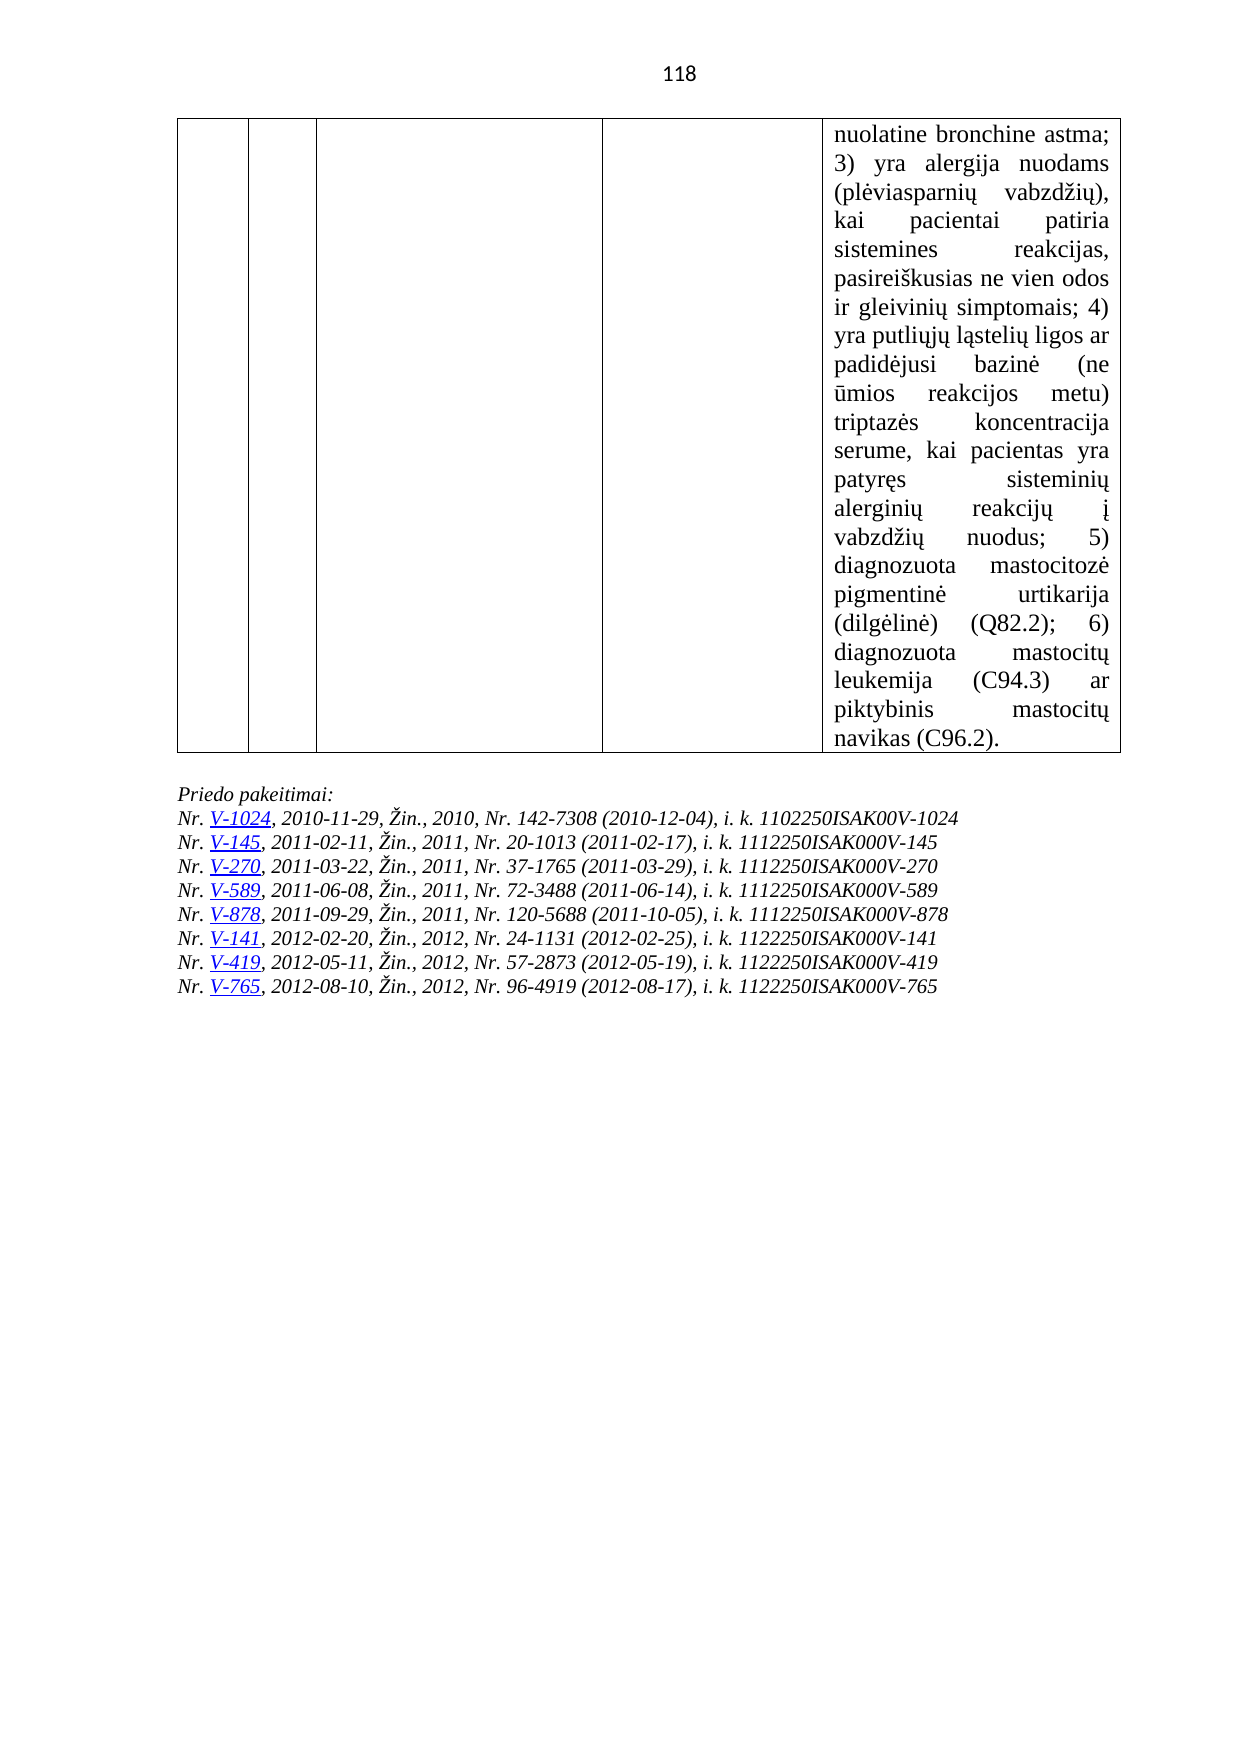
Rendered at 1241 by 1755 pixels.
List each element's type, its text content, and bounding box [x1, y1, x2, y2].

table_cell nuolatine bronchine astma; 3) yra alergija nuodams (plėviasparnių vabzdžių), kai pacientai patiria sistemines reakcijas, pasireiškusias ne vien odos ir gleivinių simptomais; 4) yra putliųjų ląstelių ligos ar padidėjusi bazinė (ne ūmios reakcijos metu) triptazės koncentracija serume, kai pacientas yra patyręs sisteminių alerginių reakcijų į vabzdžių nuodus; 5) diagnozuota mastocitozė pigmentinė urtikarija (dilgėlinė) (Q82.2); 6) diagnozuota mastocitų leukemija (C94.3) ar piktybinis mastocitų navikas (C96.2). [823, 119, 1120, 752]
table_cell [178, 119, 248, 752]
text Nr. V-1024, 2010-11-29, Žin., 2010, Nr. 142-7308 (2010-12-04), i. k. 1102250ISAK00V-1024 [177, 806, 1181, 829]
text Nr. V-419, 2012-05-11, Žin., 2012, Nr. 57-2873 (2012-05-19), i. k. 1122250ISAK000V-419 [177, 950, 1181, 974]
text Nr. V-270, 2011-03-22, Žin., 2011, Nr. 37-1765 (2011-03-29), i. k. 1112250ISAK000V-270 [177, 854, 1181, 878]
text Nr. V-878, 2011-09-29, Žin., 2011, Nr. 120-5688 (2011-10-05), i. k. 1112250ISAK000V-878 [177, 902, 1181, 926]
table_cell [249, 119, 316, 752]
table_cell [317, 119, 602, 752]
text Nr. V-145, 2011-02-11, Žin., 2011, Nr. 20-1013 (2011-02-17), i. k. 1112250ISAK000V-145 [177, 829, 1181, 854]
text Priedo pakeitimai: [177, 781, 1181, 806]
text Nr. V-589, 2011-06-08, Žin., 2011, Nr. 72-3488 (2011-06-14), i. k. 1112250ISAK000V-589 [177, 878, 1181, 902]
table_cell [1121, 118, 1126, 752]
text Nr. V-141, 2012-02-20, Žin., 2012, Nr. 24-1131 (2012-02-25), i. k. 1122250ISAK000V-141 [177, 926, 1181, 950]
text Nr. V-765, 2012-08-10, Žin., 2012, Nr. 96-4919 (2012-08-17), i. k. 1122250ISAK000V-765 [177, 974, 1181, 998]
table_cell [603, 119, 822, 752]
